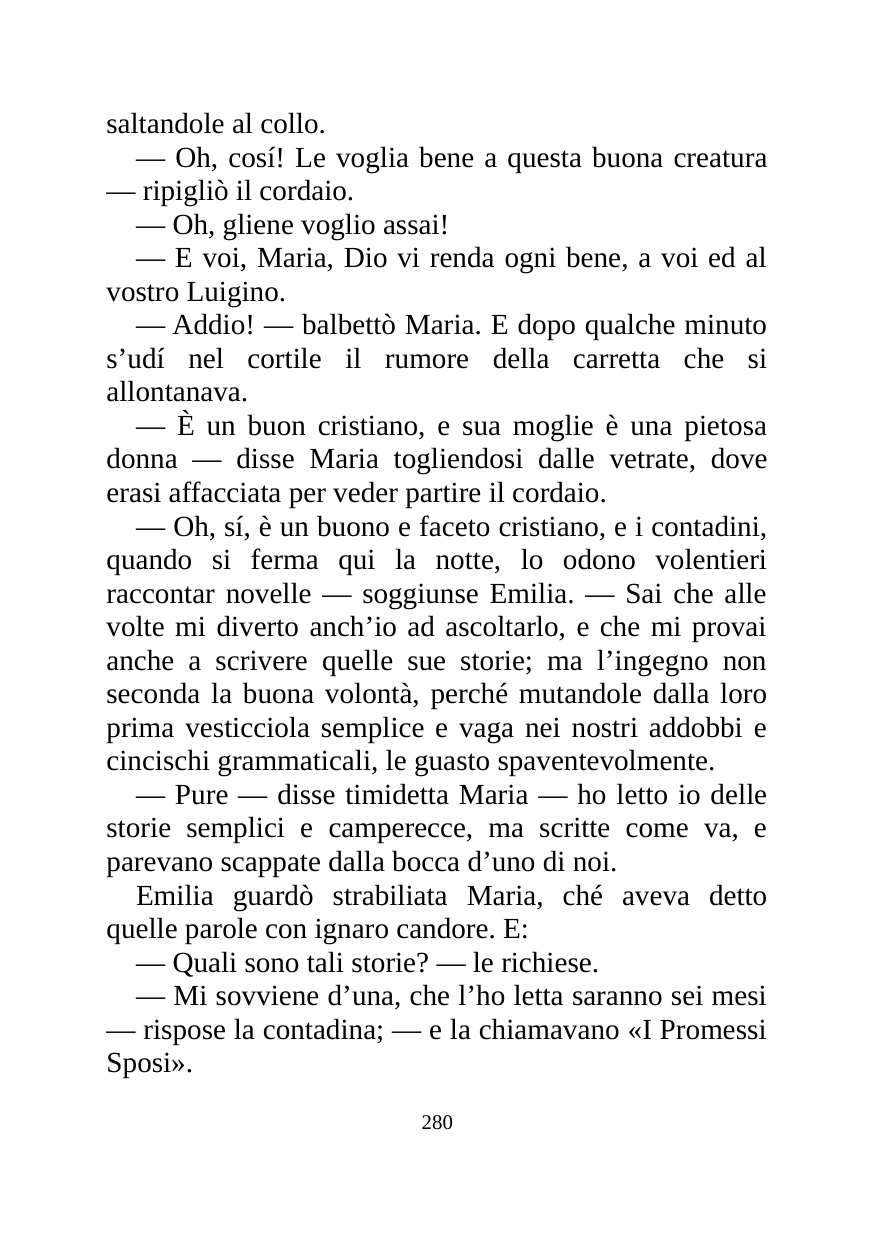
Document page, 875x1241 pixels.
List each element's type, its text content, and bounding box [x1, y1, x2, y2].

text — È un buon cristiano, e sua moglie è una pietosa donna — disse Maria togliendosi dalle vetrate, dove erasi affacciata per veder partire il cordaio. [106, 408, 768, 509]
text Emilia guardò strabiliata Maria, ché aveva detto quelle parole con ignaro candore. E: [106, 878, 768, 945]
text — Oh, gliene voglio assai! [106, 207, 768, 240]
text — Oh, cosí! Le voglia bene a questa buona creatura — ripigliò il cordaio. [106, 140, 768, 207]
text — Oh, sí, è un buono e faceto cristiano, e i contadini, quando si ferma qui la notte, lo odono volentieri raccontar novelle — soggiunse Emilia. — Sai che alle volte mi diverto anch’io ad ascoltarlo, e che mi provai anche a scrivere quelle sue storie; ma l’ingegno non seconda la buona volontà, perché mutandole dalla loro prima vesticciola semplice e vaga nei nostri addobbi e cincischi grammaticali, le guasto spaventevolmente. [106, 509, 768, 777]
text saltandole al collo. [106, 106, 768, 140]
text — E voi, Maria, Dio vi renda ogni bene, a voi ed al vostro Luigino. [106, 240, 768, 307]
text — Quali sono tali storie? — le richiese. [106, 945, 768, 978]
text — Addio! — balbettò Maria. E dopo qualche minuto s’udí nel cortile il rumore della carretta che si allontanava. [106, 307, 768, 408]
text — Mi sovviene d’una, che l’ho letta saranno sei mesi — rispose la contadina; — e la chiamavano «I Promessi Sposi». [106, 978, 768, 1079]
text — Pure — disse timidetta Maria — ho letto io delle storie semplici e camperecce, ma scritte come va, e parevano scappate dalla bocca d’uno di noi. [106, 777, 768, 878]
